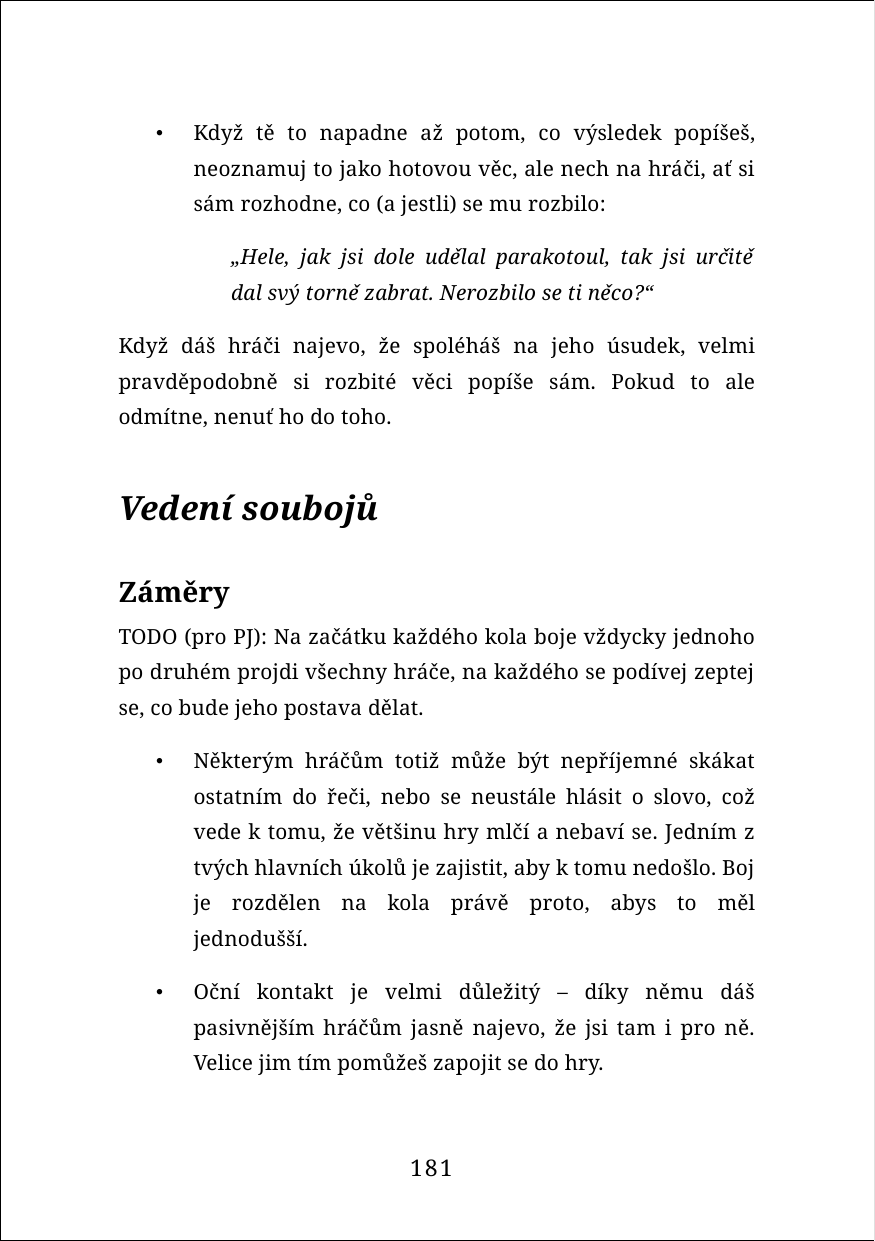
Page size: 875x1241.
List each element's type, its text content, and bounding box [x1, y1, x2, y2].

text Když dáš hráči najevo, že spoléháš na jeho úsudek, velmi pravděpodobně si rozbité věci popíše sám. Pokud to ale odmítne, nenuť ho do toho. [118, 331, 756, 431]
list Oční kontakt je velmi důležitý – díky němu dáš pasivnějším hráčům jasně najevo, že jsi tam i pro ně. Velice jim tím pomůžeš zapojit se do hry. [156, 977, 756, 1077]
list „Hele, jak jsi dole udělal parakotoul, tak jsi určitě dal svý torně zabrat. Nerozbilo se ti něco?“ [193, 242, 756, 306]
list Některým hráčům totiž může být nepříjemné skákat ostatním do řeči, nebo se neustále hlásit o slovo, což vede k tomu, že většinu hry mlčí a nebaví se. Jedním z tvých hlavních úkolů je zajistit, aby k tomu nedošlo. Boj je rozdělen na kola právě proto, abys to měl jednodušší. [156, 746, 756, 952]
list Když tě to napadne až potom, co výsledek popíšeš, neoznamuj to jako hotovou věc, ale nech na hráči, ať si sám rozhodne, co (a jestli) se mu rozbilo: [156, 118, 756, 218]
subtitle Vedení soubojů [118, 485, 756, 531]
text TODO (pro PJ): Na začátku každého kola boje vždycky jednoho po druhém projdi všechny hráče, na každého se podívej zeptej se, co bude jeho postava dělat. [118, 622, 756, 721]
subtitle Záměry [118, 572, 756, 610]
